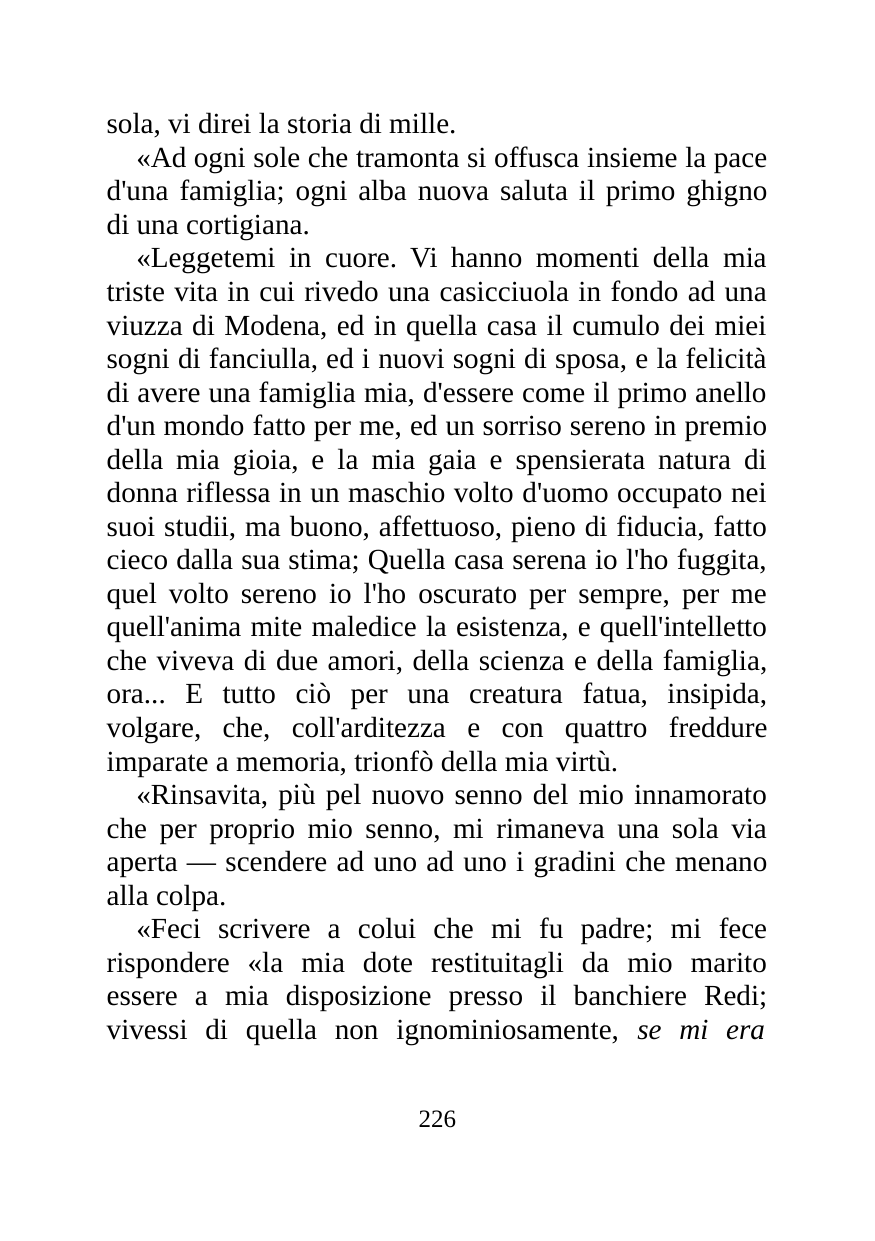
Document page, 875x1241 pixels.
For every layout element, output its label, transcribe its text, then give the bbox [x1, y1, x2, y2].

text sola, vi direi la storia di mille. [106, 106, 768, 140]
text «Feci scrivere a colui che mi fu padre; mi fece rispondere «la mia dote restituitagli da mio marito essere a mia disposizione presso il banchiere Redi; vivessi di quella non ignominiosamente, se mi era [106, 911, 768, 1046]
text «Rinsavita, più pel nuovo senno del mio innamorato che per proprio mio senno, mi rimaneva una sola via aperta — scendere ad uno ad uno i gradini che menano alla colpa. [106, 777, 768, 911]
text «Ad ogni sole che tramonta si offusca insieme la pace d'una famiglia; ogni alba nuova saluta il primo ghigno di una cortigiana. [106, 140, 768, 241]
text «Leggetemi in cuore. Vi hanno momenti della mia triste vita in cui rivedo una casicciuola in fondo ad una viuzza di Modena, ed in quella casa il cumulo dei miei sogni di fanciulla, ed i nuovi sogni di sposa, e la felicità di avere una famiglia mia, d'essere come il primo anello d'un mondo fatto per me, ed un sorriso sereno in premio della mia gioia, e la mia gaia e spensierata natura di donna riflessa in un maschio volto d'uomo occupato nei suoi studii, ma buono, affettuoso, pieno di fiducia, fatto cieco dalla sua stima; Quella casa serena io l'ho fuggita, quel volto sereno io l'ho oscurato per sempre, per me quell'anima mite maledice la esistenza, e quell'intelletto che viveva di due amori, della scienza e della famiglia, ora... E tutto ciò per una creatura fatua, insipida, volgare, che, coll'arditezza e con quattro freddure imparate a memoria, trionfò della mia virtù. [106, 241, 768, 777]
